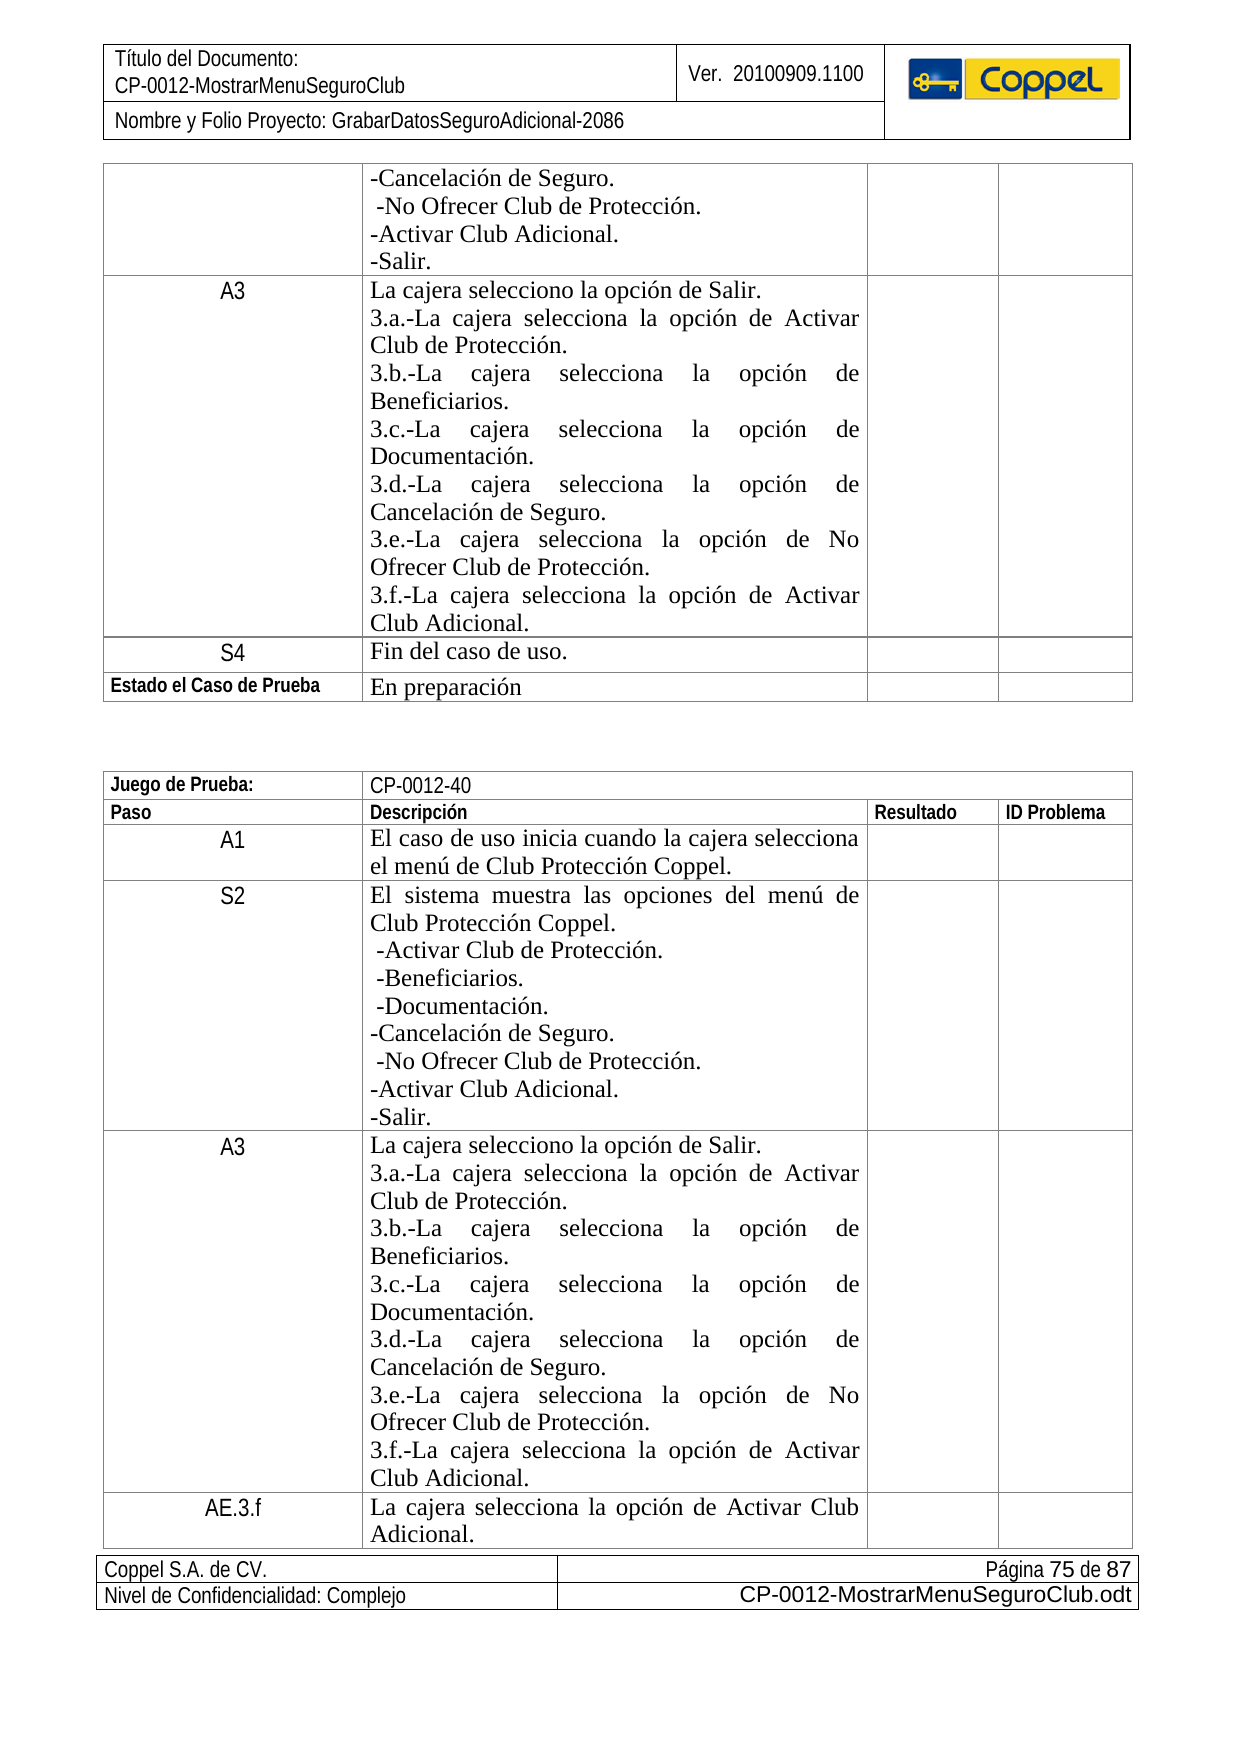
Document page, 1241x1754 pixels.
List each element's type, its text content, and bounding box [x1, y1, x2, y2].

table_cell -Cancelación de Seguro. -No Ofrecer Club de Protección. -Activar Club Adicional. -Salir. [363, 164, 867, 275]
table_header CP-0012-40 [363, 772, 1132, 798]
table_cell [868, 825, 998, 880]
table_cell A1 [104, 825, 362, 880]
table_cell [868, 164, 998, 275]
table_cell La cajera selecciona la opción de Activar Club Adicional. [363, 1493, 867, 1548]
table_cell [999, 1493, 1132, 1548]
table_cell [999, 276, 1132, 636]
table_cell La cajera selecciono la opción de Salir. 3.a.-La cajera selecciona la opción de Activar Club de Protección. 3.b.-La cajera selecciona la opción de Beneficiarios. 3.c.-La cajera selecciona la opción de Documentación. 3.d.-La cajera selecciona la opción de Cancelación de Seguro. 3.e.-La cajera selecciona la opción de No Ofrecer Club de Protección. 3.f.-La cajera selecciona la opción de Activar Club Adicional. [363, 1131, 867, 1492]
table_cell AE.3.f [104, 1493, 362, 1548]
table_cell Fin del caso de uso. [363, 638, 867, 672]
table_cell En preparación [363, 673, 867, 701]
table_cell ID Problema [999, 800, 1132, 823]
table_cell [999, 1131, 1132, 1492]
table_cell [104, 164, 362, 275]
table_cell Resultado [868, 800, 998, 823]
table_cell Estado el Caso de Prueba [104, 673, 362, 701]
table_cell [999, 164, 1132, 275]
table_cell [999, 825, 1132, 880]
table_cell A3 [104, 276, 362, 636]
table_cell A3 [104, 1131, 362, 1492]
table_cell S2 [104, 881, 362, 1130]
table_header Juego de Prueba: [104, 772, 362, 798]
table_cell S4 [104, 638, 362, 672]
table_cell El caso de uso inicia cuando la cajera selecciona el menú de Club Protección Coppel. [363, 825, 867, 880]
table_cell [868, 276, 998, 636]
table_cell Descripción [363, 800, 867, 823]
table_cell [868, 638, 998, 672]
table_cell [868, 1131, 998, 1492]
table_cell [868, 881, 998, 1130]
table_cell El sistema muestra las opciones del menú de Club Protección Coppel. -Activar Club de Protección. -Beneficiarios. -Documentación. -Cancelación de Seguro. -No Ofrecer Club de Protección. -Activar Club Adicional. -Salir. [363, 881, 867, 1130]
table_cell Paso [104, 800, 362, 823]
table_cell [868, 673, 998, 701]
table_cell [999, 673, 1132, 701]
table_cell [868, 1493, 998, 1548]
table_cell [999, 638, 1132, 672]
table_cell La cajera selecciono la opción de Salir. 3.a.-La cajera selecciona la opción de Activar Club de Protección. 3.b.-La cajera selecciona la opción de Beneficiarios. 3.c.-La cajera selecciona la opción de Documentación. 3.d.-La cajera selecciona la opción de Cancelación de Seguro. 3.e.-La cajera selecciona la opción de No Ofrecer Club de Protección. 3.f.-La cajera selecciona la opción de Activar Club Adicional. [363, 276, 867, 636]
table_cell [999, 881, 1132, 1130]
